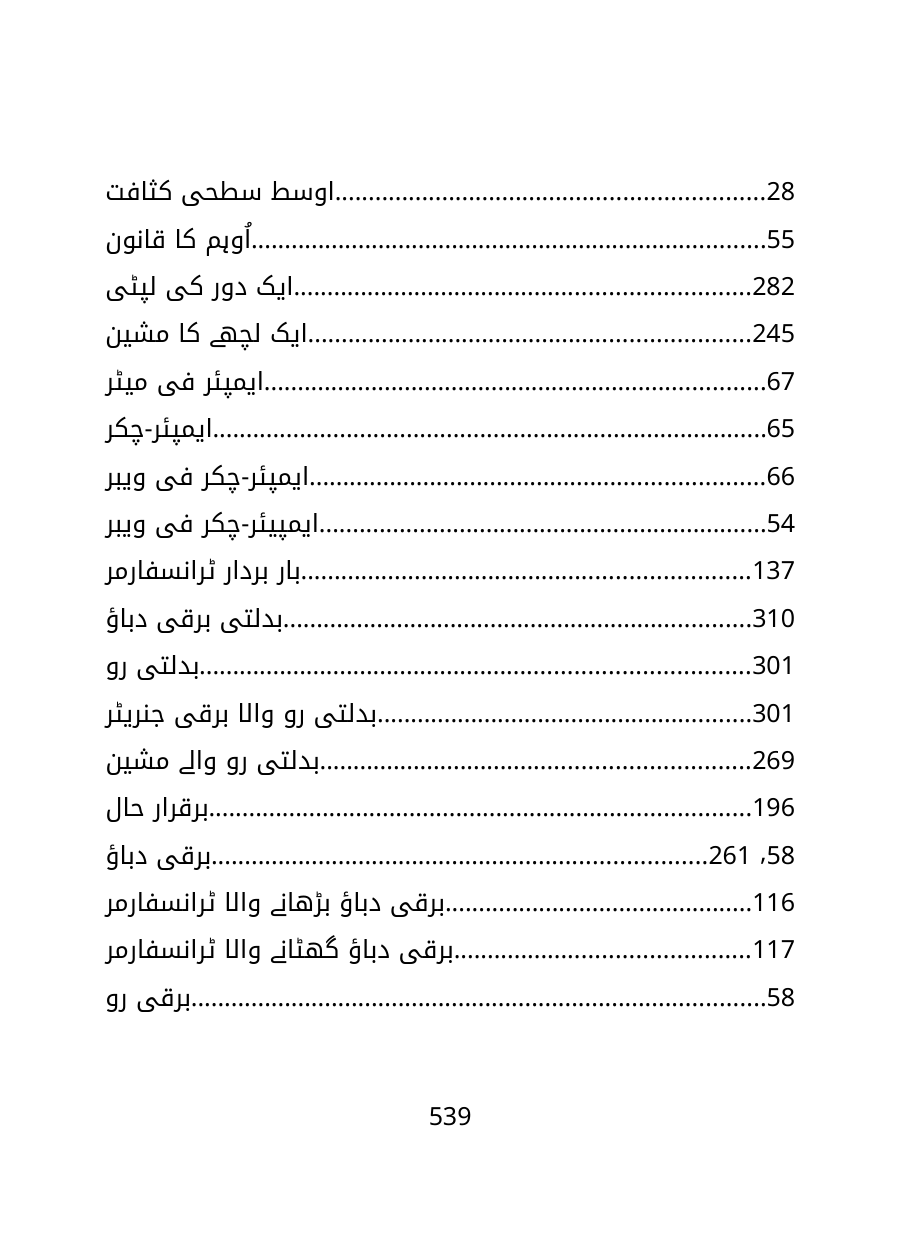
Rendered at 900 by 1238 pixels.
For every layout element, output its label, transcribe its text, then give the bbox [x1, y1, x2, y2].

text اوسط سطحی کثافت 28 [105, 168, 795, 216]
text اُوہم کا قانون 55 [105, 216, 795, 263]
text ایمپئر-چکر 65 [105, 406, 795, 453]
text بدلتی رو والے مشین 269 [105, 737, 795, 785]
text برقی دباؤ گھٹانے والا ٹرانسفارمر 117 [105, 927, 795, 974]
text ایمپیئر-چکر فی ویبر 54 [105, 500, 795, 548]
text برقرار حال 196 [105, 785, 795, 832]
text بدلتی رو 301 [105, 642, 795, 690]
text بدلتی رو والا برقی جنریٹر 301 [105, 690, 795, 737]
text برقی دباؤ 58, 261 [105, 832, 795, 879]
text ایمپئر فی میٹر 67 [105, 358, 795, 406]
text ایمپئر-چکر فی ویبر 66 [105, 453, 795, 500]
text ایک لچھے کا مشین 245 [105, 311, 795, 358]
text بدلتی برقی دباؤ 310 [105, 595, 795, 642]
text برقی دباؤ بڑھانے والا ٹرانسفارمر 116 [105, 879, 795, 927]
text بار بردار ٹرانسفارمر 137 [105, 548, 795, 595]
text برقی رو 58 [105, 974, 795, 1022]
text ایک دور کی لپٹی 282 [105, 263, 795, 311]
